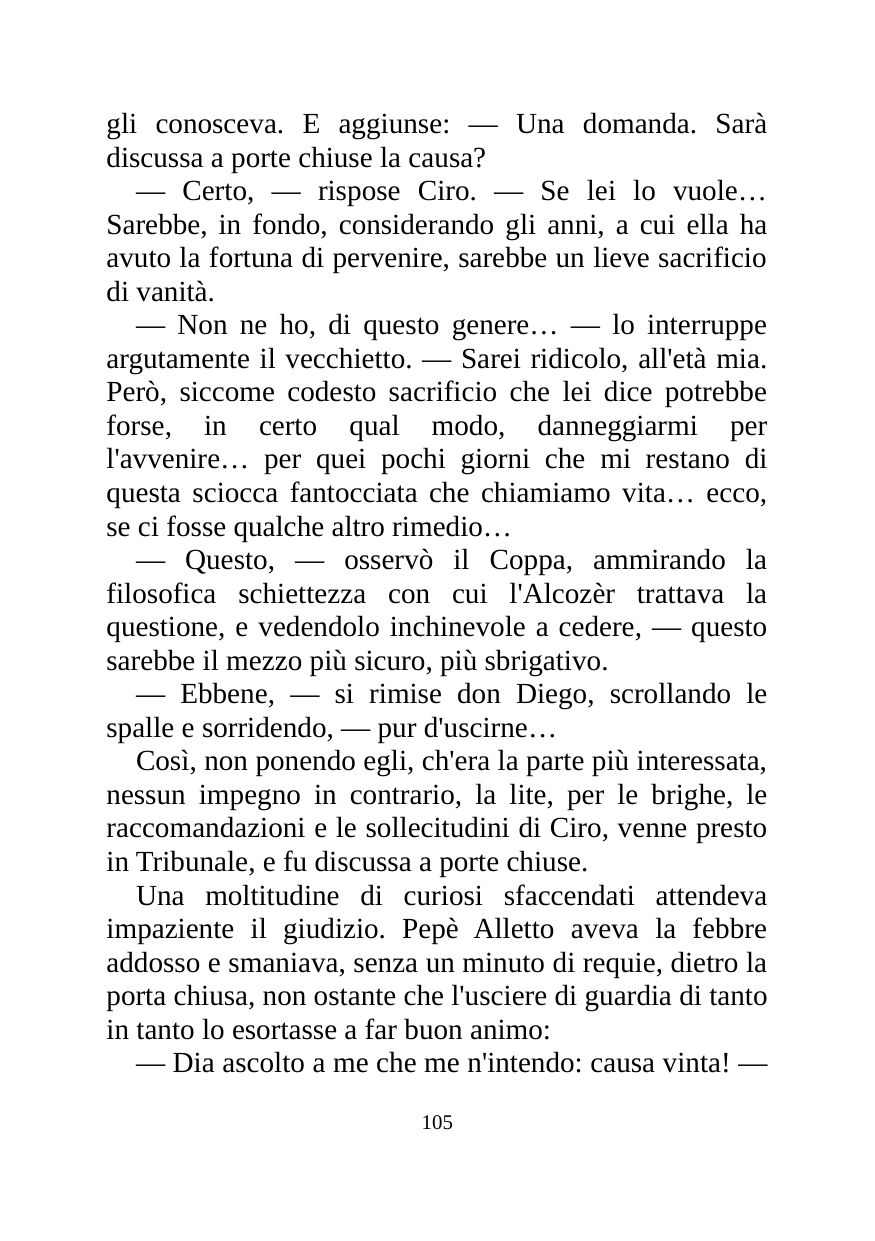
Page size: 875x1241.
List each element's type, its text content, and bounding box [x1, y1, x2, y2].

text — Questo, — osservò il Coppa, ammirando la filosofica schiettezza con cui l'Alcozèr trattava la questione, e vedendolo inchinevole a cedere, — questo sarebbe il mezzo più sicuro, più sbrigativo. [106, 542, 768, 676]
text — Dia ascolto a me che me n'intendo: causa vinta! — [106, 1045, 768, 1079]
text — Certo, — rispose Ciro. — Se lei lo vuole… Sarebbe, in fondo, considerando gli anni, a cui ella ha avuto la fortuna di pervenire, sarebbe un lieve sacrificio di vanità. [106, 173, 768, 307]
text Una moltitudine di curiosi sfaccendati attendeva impaziente il giudizio. Pepè Alletto aveva la febbre addosso e smaniava, senza un minuto di requie, dietro la porta chiusa, non ostante che l'usciere di guardia di tanto in tanto lo esortasse a far buon animo: [106, 878, 768, 1045]
text — Non ne ho, di questo genere… — lo interruppe argutamente il vecchietto. — Sarei ridicolo, all'età mia. Però, siccome codesto sacrificio che lei dice potrebbe forse, in certo qual modo, danneggiarmi per l'avvenire… per quei pochi giorni che mi restano di questa sciocca fantocciata che chiamiamo vita… ecco, se ci fosse qualche altro rimedio… [106, 307, 768, 542]
text gli conosceva. E aggiunse: — Una domanda. Sarà discussa a porte chiuse la causa? [106, 106, 768, 173]
text — Ebbene, — si rimise don Diego, scrollando le spalle e sorridendo, — pur d'uscirne… [106, 676, 768, 743]
text Così, non ponendo egli, ch'era la parte più interessata, nessun impegno in contrario, la lite, per le brighe, le raccomandazioni e le sollecitudini di Ciro, venne presto in Tribunale, e fu discussa a porte chiuse. [106, 743, 768, 878]
